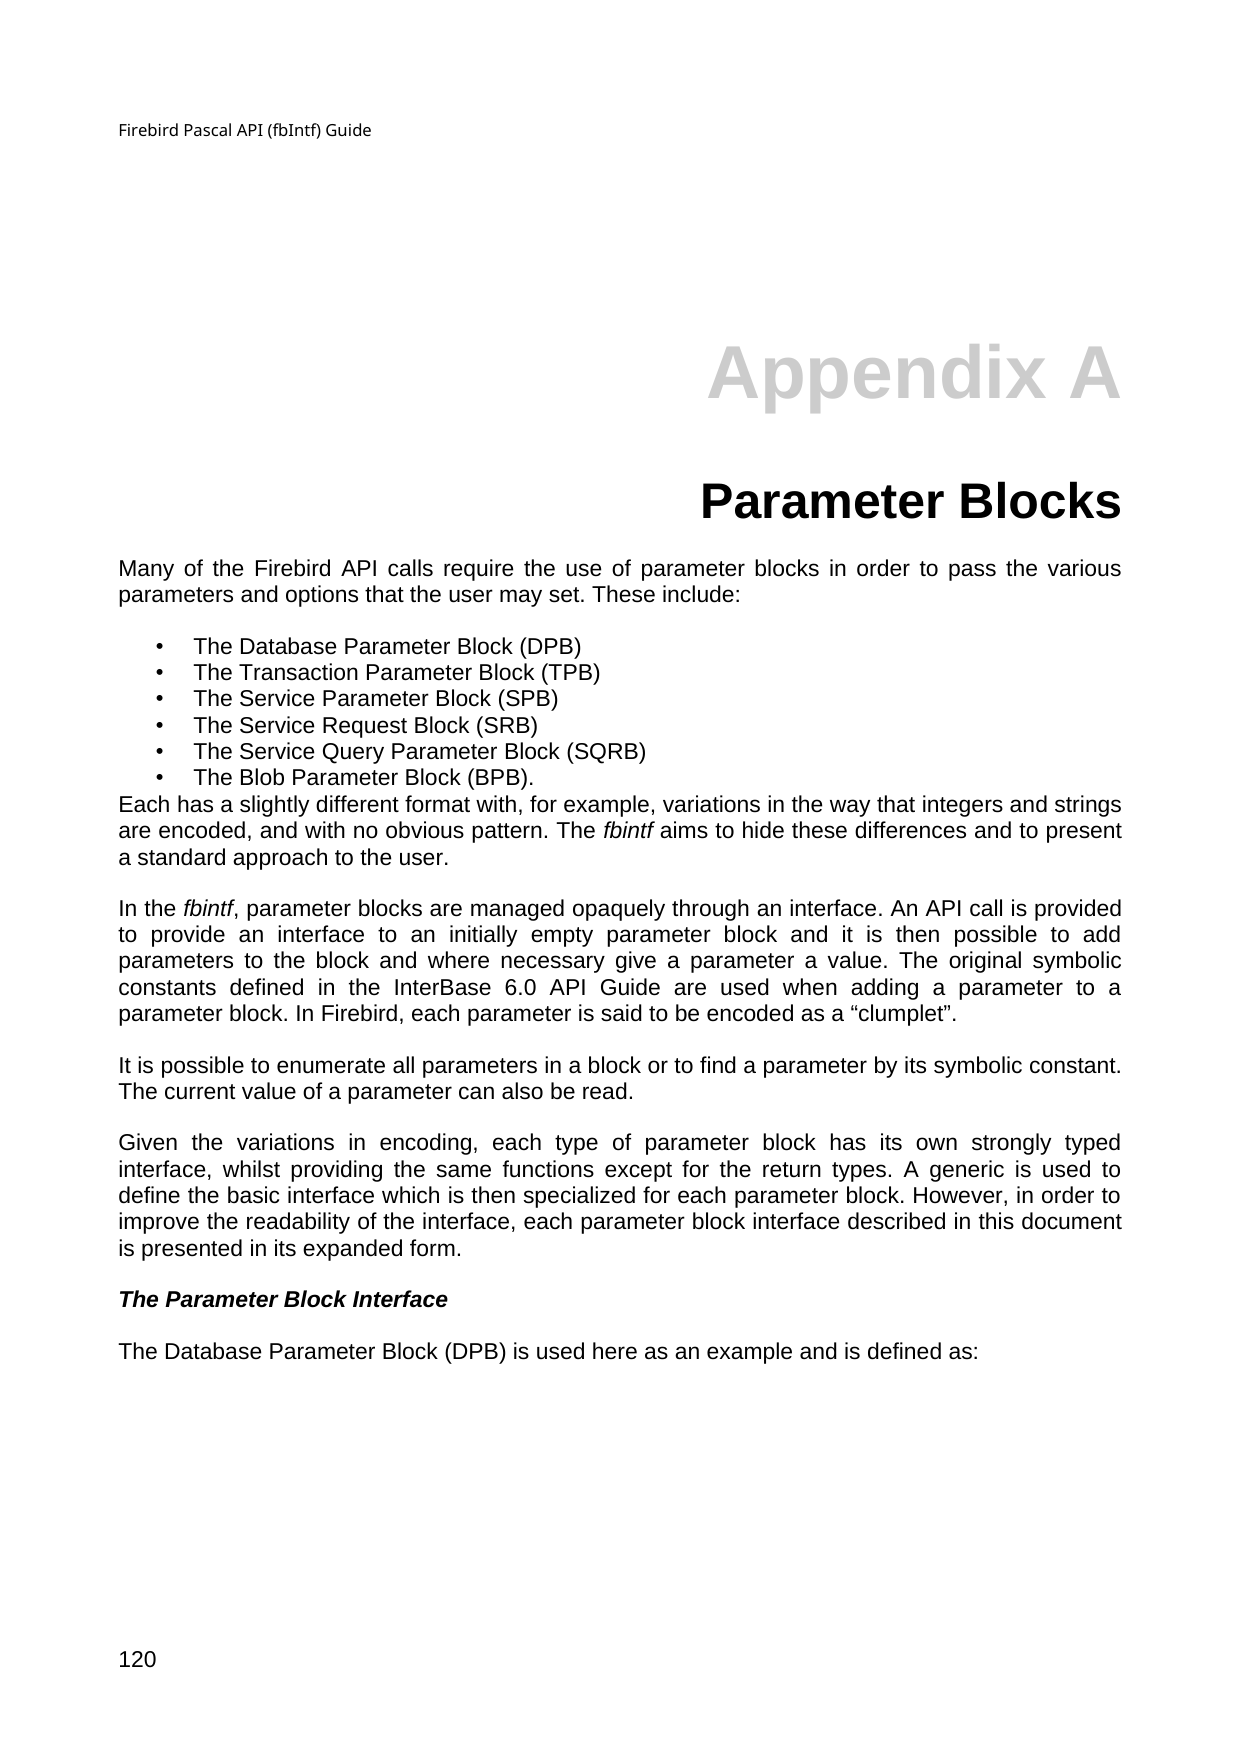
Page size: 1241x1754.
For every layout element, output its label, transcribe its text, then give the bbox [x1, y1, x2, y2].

list The Transaction Parameter Block (TPB) [156, 659, 1122, 685]
text Many of the Firebird API calls require the use of parameter blocks in order to pass the various parameters and options that the user may set. These include: [118, 555, 1122, 608]
subtitle Parameter Blocks [118, 328, 1122, 529]
list The Database Parameter Block (DPB) [156, 633, 1122, 659]
text Given the variations in encoding, each type of parameter block has its own strongly typed interface, whilst providing the same functions except for the return types. A generic is used to define the basic interface which is then specialized for each parameter block. However, in order to improve the readability of the interface, each parameter block interface described in this document is presented in its expanded form. [118, 1129, 1122, 1261]
list The Service Query Parameter Block (SQRB) [156, 738, 1122, 764]
text Each has a slightly different format with, for example, variations in the way that integers and strings are encoded, and with no obvious pattern. The fbintf aims to hide these differences and to present a standard approach to the user. [118, 791, 1122, 870]
text The Parameter Block Interface [118, 1286, 1122, 1312]
list The Service Parameter Block (SPB) [156, 685, 1122, 712]
text In the fbintf, parameter blocks are managed opaquely through an interface. An API call is provided to provide an interface to an initially empty parameter block and it is then possible to add parameters to the block and where necessary give a parameter a value. The original symbolic constants defined in the InterBase 6.0 API Guide are used when adding a parameter to a parameter block. In Firebird, each parameter is said to be encoded as a “clumplet”. [118, 895, 1122, 1027]
text The Database Parameter Block (DPB) is used here as an example and is defined as: [118, 1338, 1122, 1364]
list The Blob Parameter Block (BPB). [156, 764, 1122, 791]
text It is possible to enumerate all parameters in a block or to find a parameter by its symbolic constant. The current value of a parameter can also be read. [118, 1052, 1122, 1104]
list The Service Request Block (SRB) [156, 712, 1122, 738]
